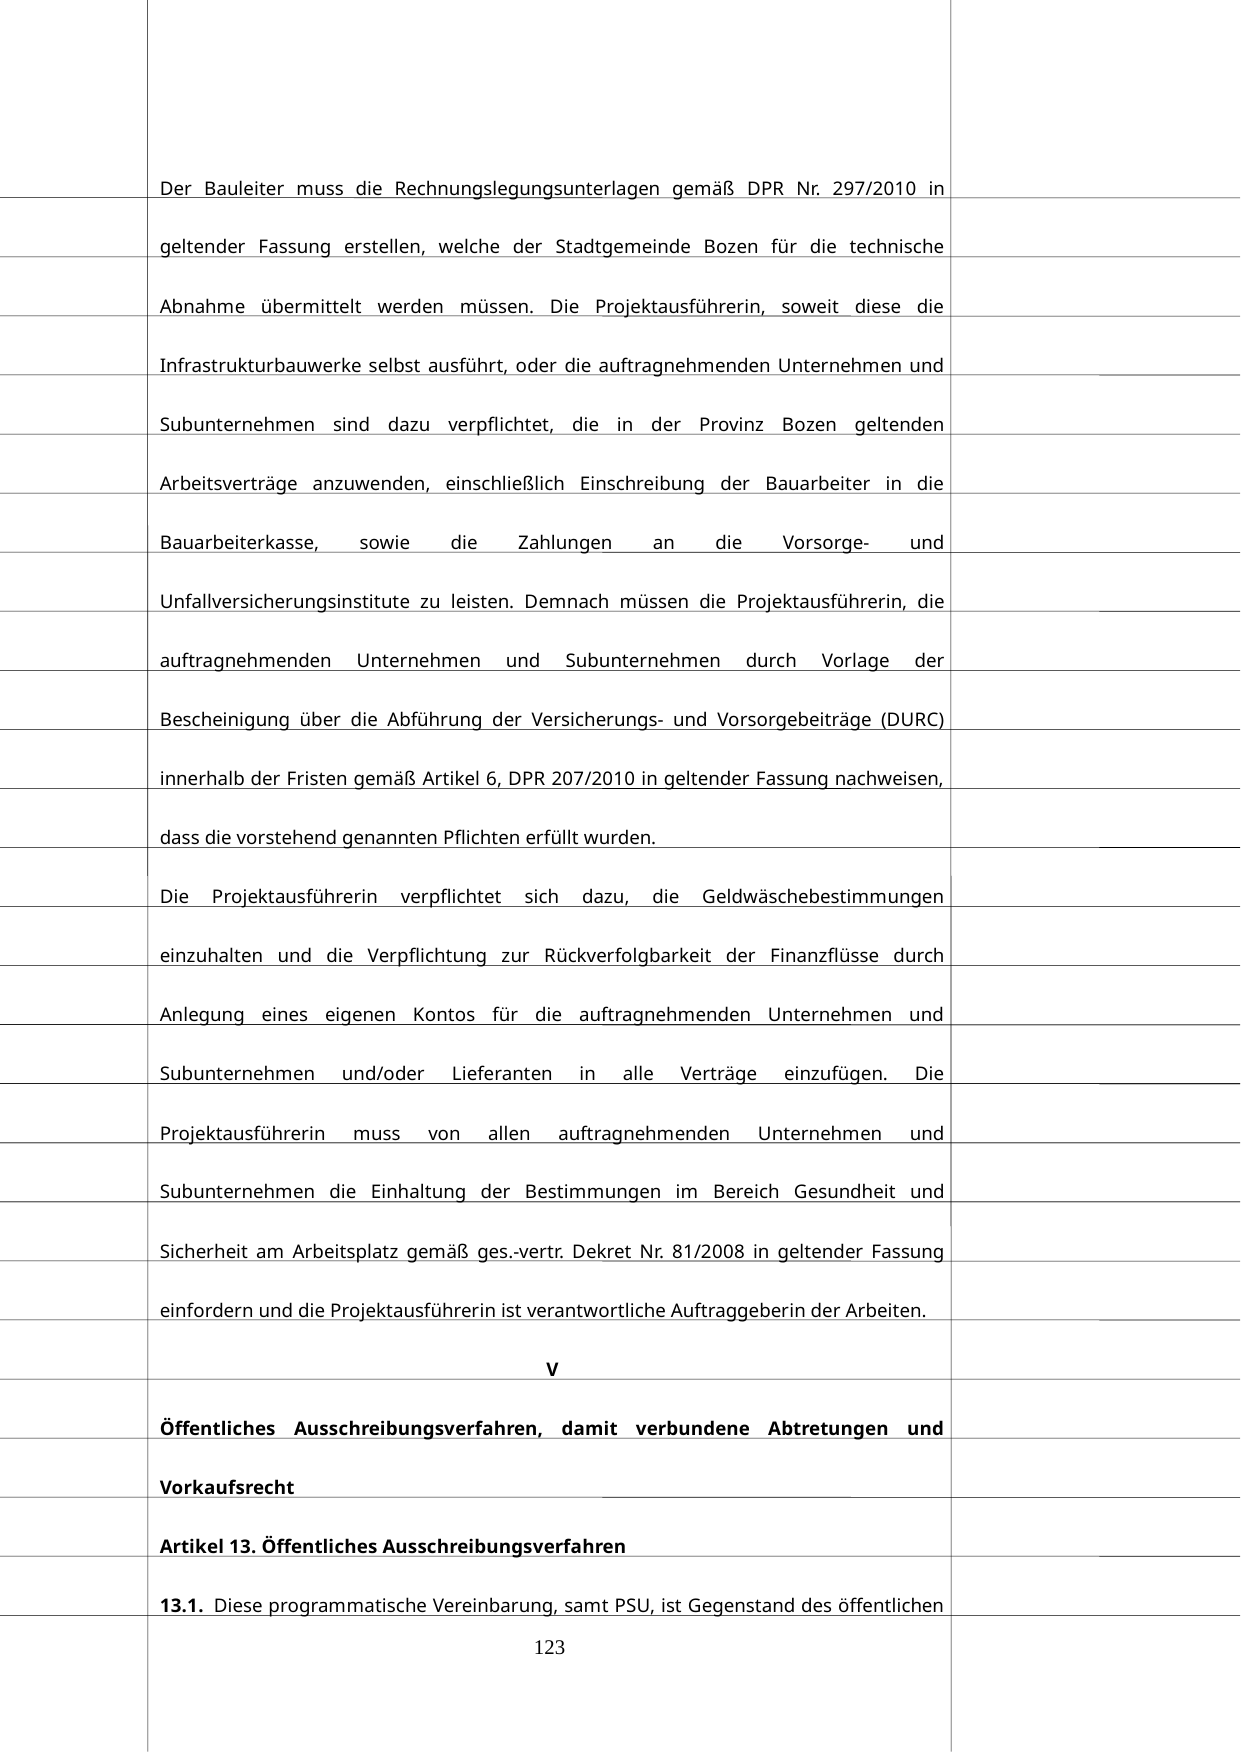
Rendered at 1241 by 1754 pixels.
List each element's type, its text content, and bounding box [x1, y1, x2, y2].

text Bauarbeiterkasse, sowie die Zahlungen an die Vorsorge- und [159, 494, 945, 552]
text Der Bauleiter muss die Rechnungslegungsunterlagen gemäß DPR Nr. 297/2010 in [159, 148, 945, 197]
text Vorkaufsrecht [159, 1439, 945, 1497]
text einfordern und die Projektausführerin ist verantwortliche Auftraggeberin der Arbeiten. [159, 1262, 945, 1319]
text einzuhalten und die Verpflichtung zur Rückverfolgbarkeit der Finanzflüsse durch [159, 907, 945, 965]
text Sicherheit am Arbeitsplatz gemäß ges.-vertr. Dekret Nr. 81/2008 in geltender Fassung [159, 1203, 945, 1260]
text Subunternehmen und/oder Lieferanten in alle Verträge einzufügen. Die [159, 1025, 945, 1083]
text Arbeitsverträge anzuwenden, einschließlich Einschreibung der Bauarbeiter in die [159, 435, 945, 492]
text innerhalb der Fristen gemäß Artikel 6, DPR 207/2010 in geltender Fassung nachweisen, [159, 730, 945, 788]
text Bescheinigung über die Abführung der Versicherungs- und Vorsorgebeiträge (DURC) [159, 671, 945, 729]
text geltender Fassung erstellen, welche der Stadtgemeinde Bozen für die technische [159, 198, 945, 256]
text [159, 1498, 945, 1506]
text [159, 1557, 945, 1565]
text Die Projektausführerin verpflichtet sich dazu, die Geldwäschebestimmungen [159, 856, 945, 906]
text Unfallversicherungsinstitute zu leisten. Demnach müssen die Projektausführerin, die [159, 553, 945, 610]
text Anlegung eines eigenen Kontos für die auftragnehmenden Unternehmen und [159, 966, 945, 1024]
text V [159, 1329, 945, 1378]
text 13.1. Diese programmatische Vereinbarung, samt PSU, ist Gegenstand des öffentlichen [159, 1565, 945, 1615]
text [159, 1380, 945, 1388]
text Projektausführerin muss von allen auftragnehmenden Unternehmen und [159, 1084, 945, 1142]
text Öffentliches Ausschreibungsverfahren, damit verbundene Abtretungen und [159, 1388, 945, 1437]
text Subunternehmen sind dazu verpflichtet, die in der Provinz Bozen geltenden [159, 376, 945, 433]
text auftragnehmenden Unternehmen und Subunternehmen durch Vorlage der [159, 612, 945, 670]
text Abnahme übermittelt werden müssen. Die Projektausführerin, soweit diese die [159, 258, 945, 315]
text dass die vorstehend genannten Pflichten erfüllt wurden. [159, 789, 945, 847]
text Artikel 13. Öffentliches Ausschreibungsverfahren [159, 1506, 945, 1555]
text Infrastrukturbauwerke selbst ausführt, oder die auftragnehmenden Unternehmen und [159, 317, 945, 374]
text Subunternehmen die Einhaltung der Bestimmungen im Bereich Gesundheit und [159, 1144, 945, 1201]
